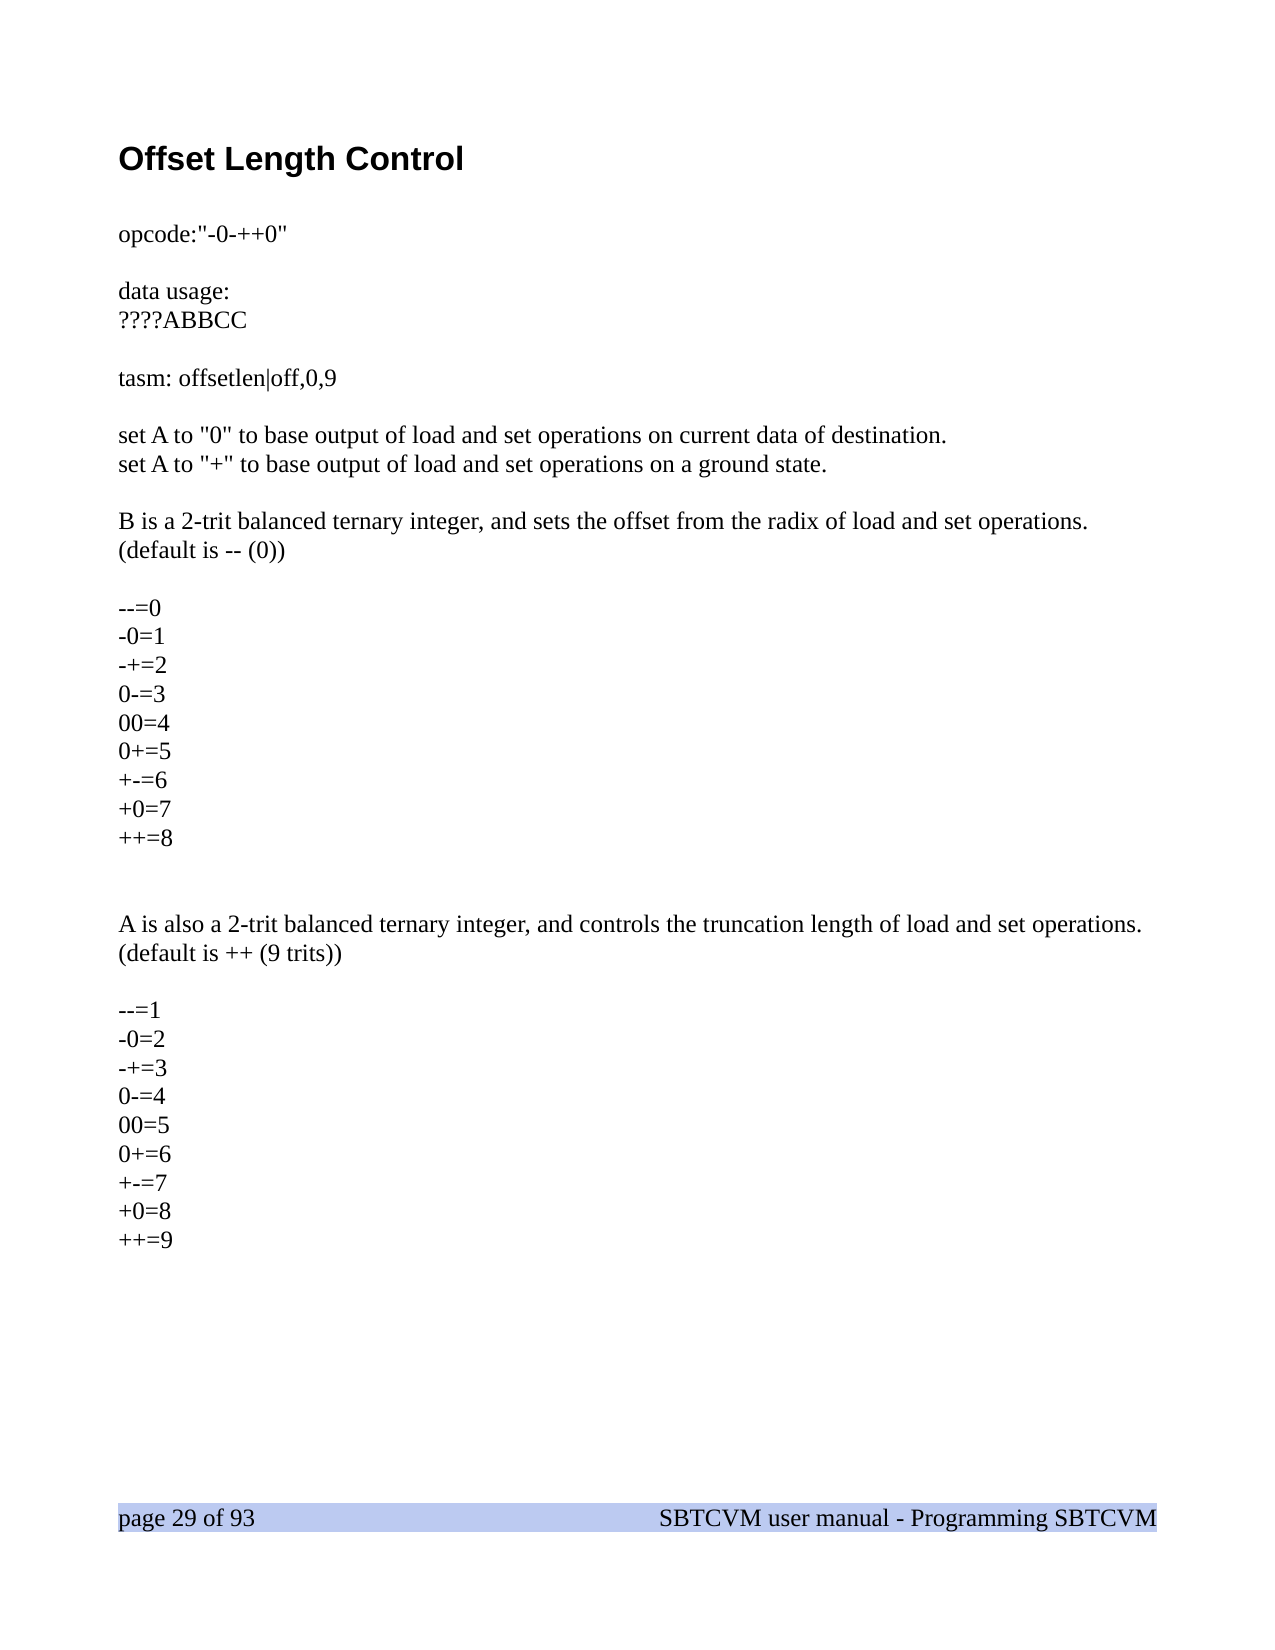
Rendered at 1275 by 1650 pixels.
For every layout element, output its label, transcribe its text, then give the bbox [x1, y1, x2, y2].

subtitle Offset Length Control [118, 139, 1157, 178]
text opcode:"-0-++0" data usage: ????ABBCC tasm: offsetlen|off,0,9 set A to "0" to base output of load and set operations on current data of destination. set A to "+" to base output of load and set operations on a ground state. B is a 2-trit balanced ternary integer, and sets the offset from the radix of load and set operations. (default is -- (0)) --=0 -0=1 -+=2 0-=3 00=4 0+=5 +-=6 +0=7 ++=8 A is also a 2-trit balanced ternary integer, and controls the truncation length of load and set operations. (default is ++ (9 trits)) --=1 -0=2 -+=3 0-=4 00=5 0+=6 +-=7 +0=8 ++=9 [118, 219, 1157, 1254]
